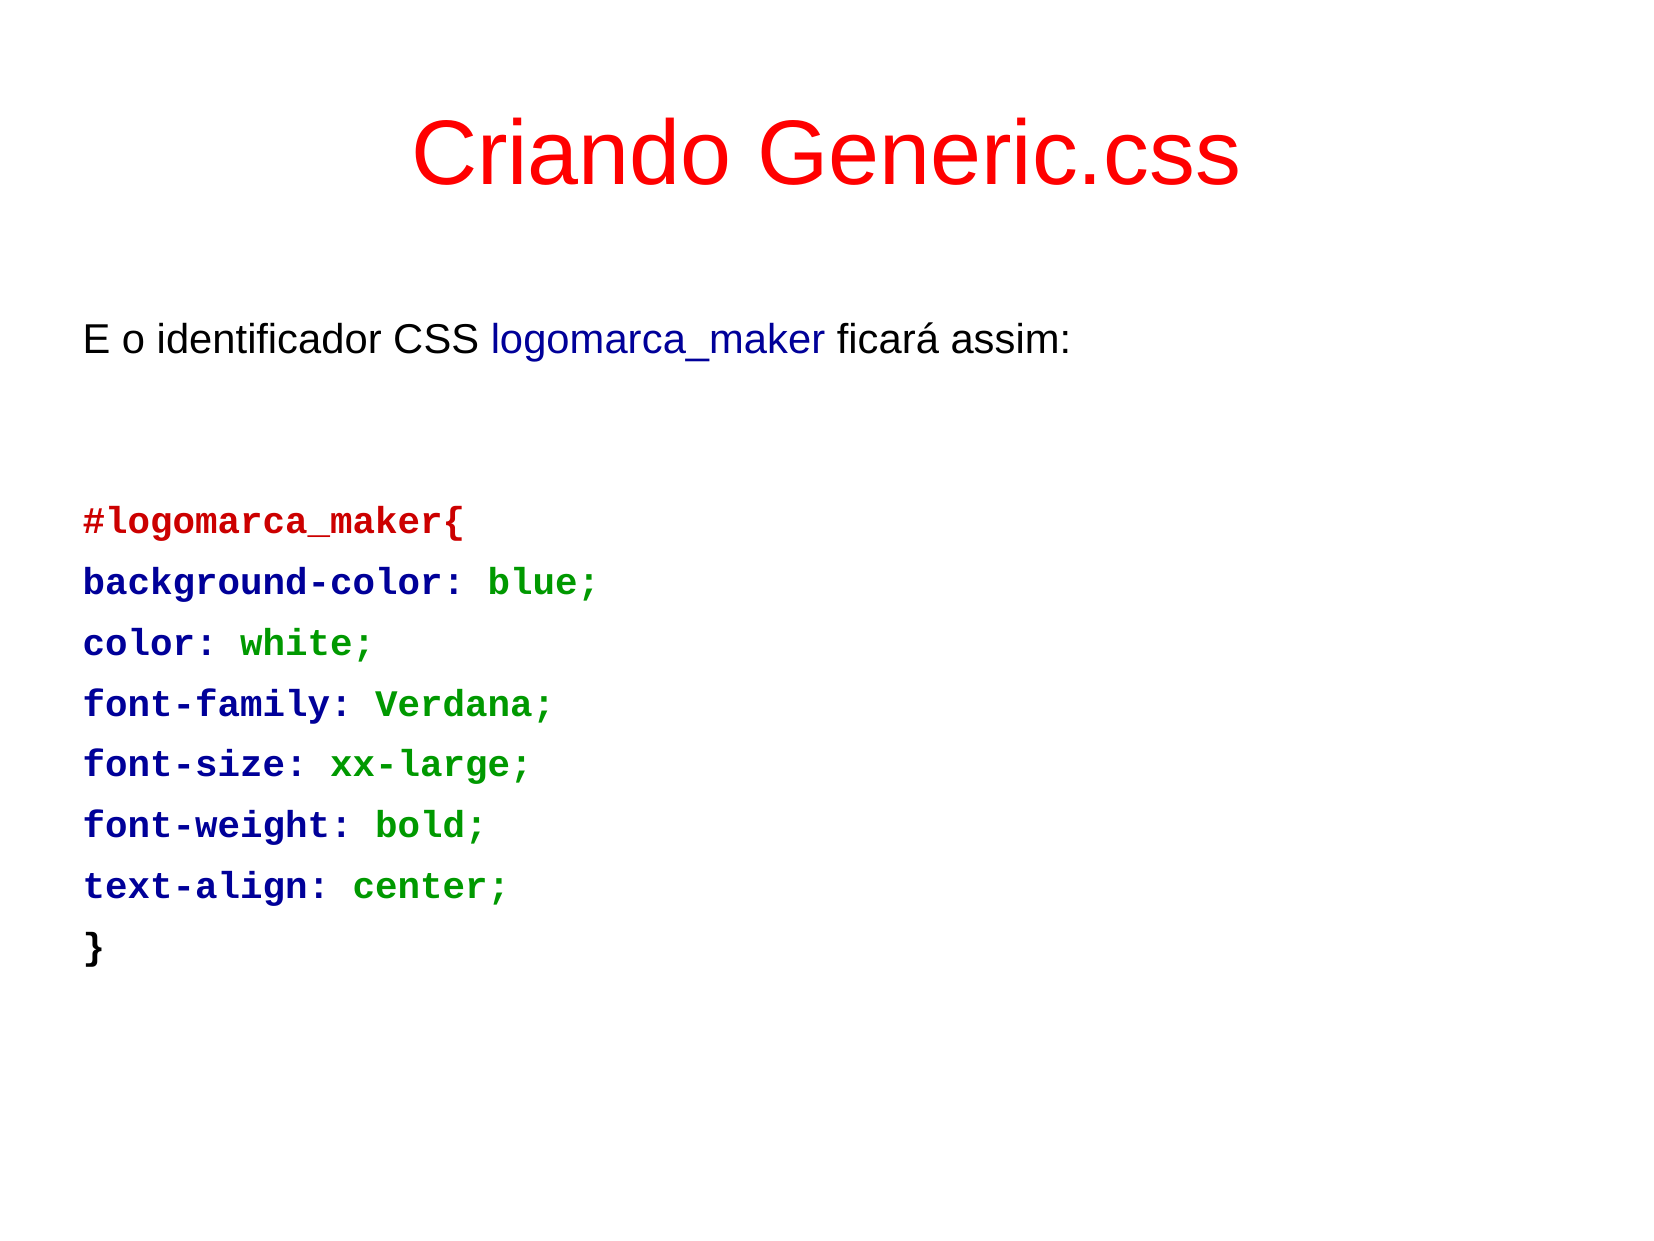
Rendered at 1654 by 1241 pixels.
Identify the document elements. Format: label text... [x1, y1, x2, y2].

title Criando Generic.css [82, 49, 1571, 257]
list E o identificador CSS logomarca_maker ficará assim: #logomarca_maker{ background-color: blue; color: white; font-family: Verdana; font-size: xx-large; font-weight: bold; text-align: center; } [82, 315, 1571, 1229]
